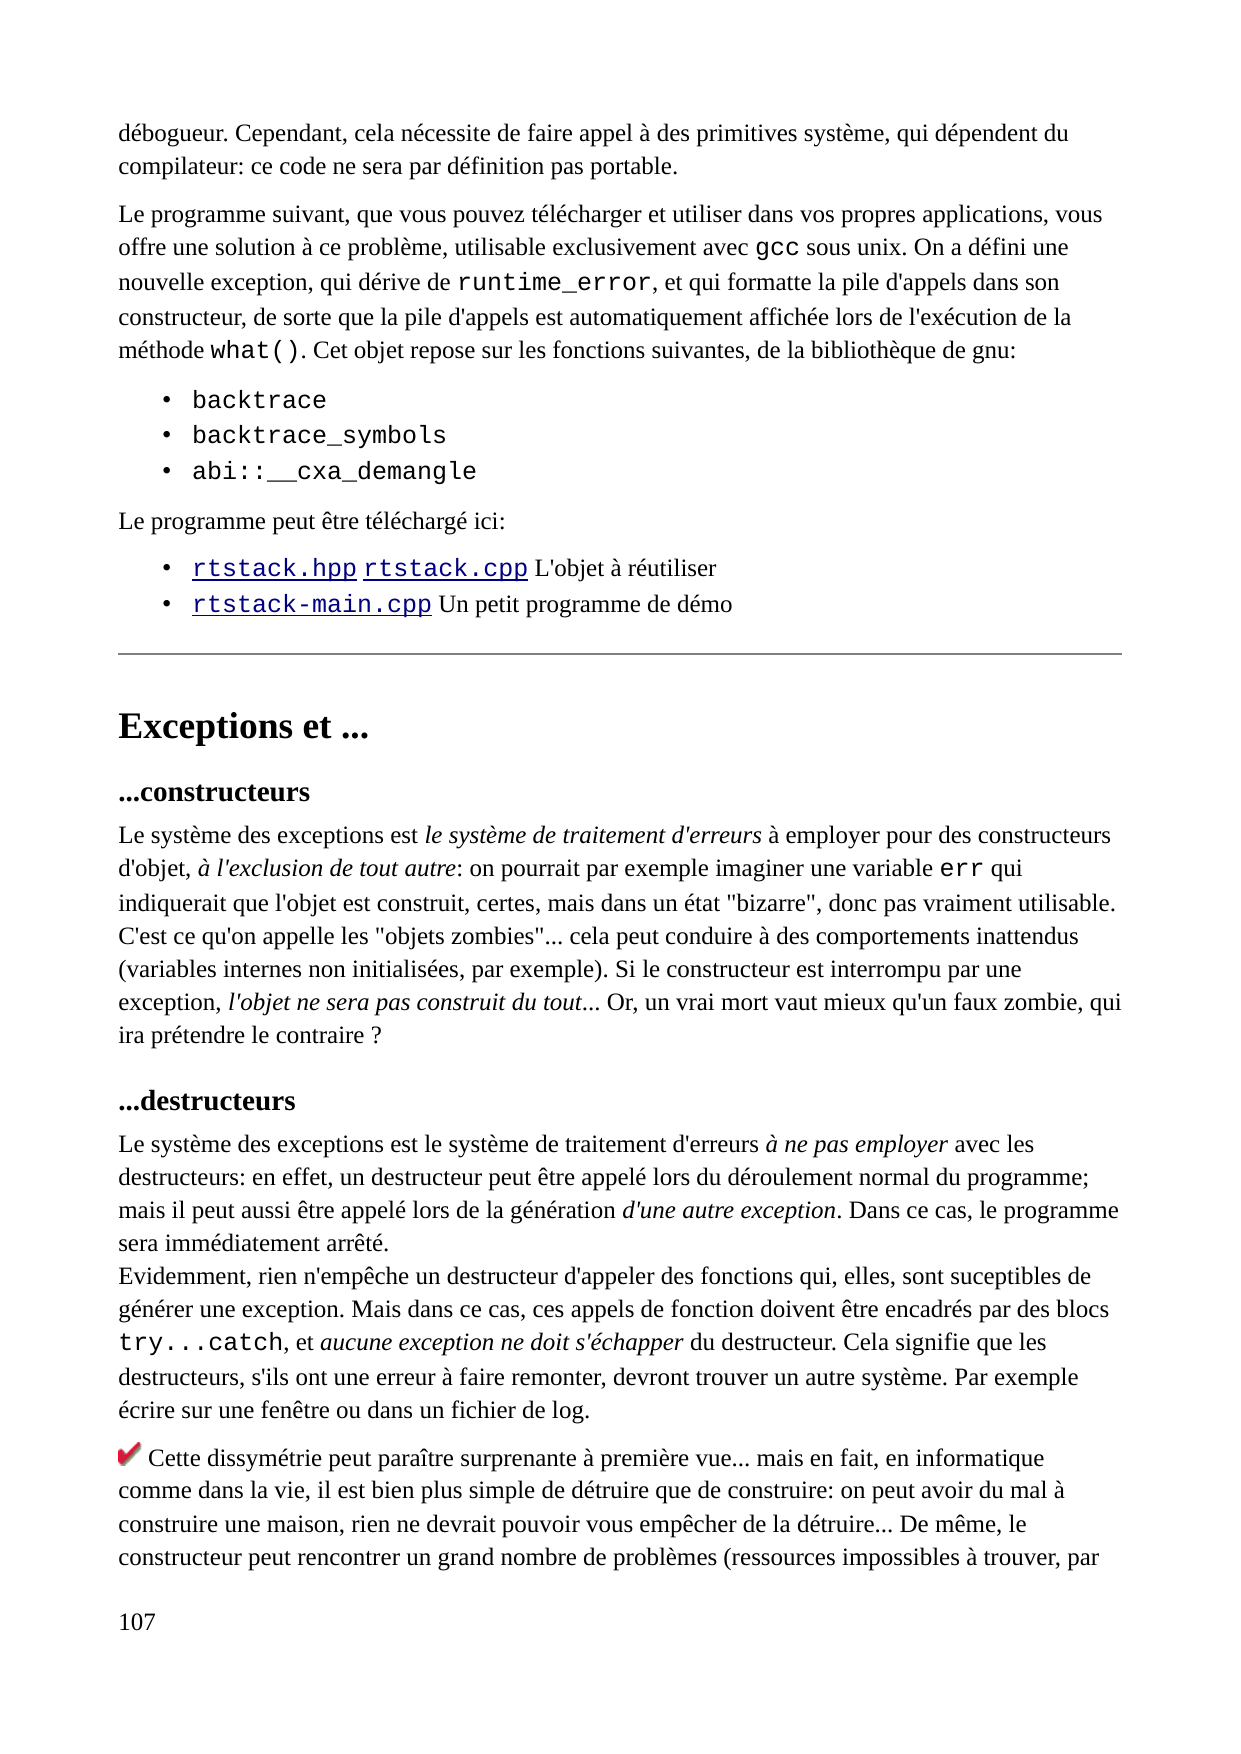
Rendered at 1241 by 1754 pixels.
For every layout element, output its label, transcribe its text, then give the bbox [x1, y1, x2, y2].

text Le programme suivant, que vous pouvez télécharger et utiliser dans vos propres applications, vous offre une solution à ce problème, utilisable exclusivement avec gcc sous unix. On a défini une nouvelle exception, qui dérive de runtime_error, et qui formatte la pile d'appels dans son constructeur, de sorte que la pile d'appels est automatiquement affichée lors de l'exécution de la méthode what(). Cet objet repose sur les fonctions suivantes, de la bibliothèque de gnu: [118, 199, 1122, 366]
picture [118, 1442, 142, 1466]
list rtstack-main.cpp Un petit programme de démo [162, 589, 1122, 620]
text Le programme peut être téléchargé ici: [118, 506, 1122, 534]
text débogueur. Cependant, cela nécessite de faire appel à des primitives système, qui dépendent du compilateur: ce code ne sera par définition pas portable. [118, 118, 1122, 180]
text Cette dissymétrie peut paraître surprenante à première vue... mais en fait, en informatique comme dans la vie, il est bien plus simple de détruire que de construire: on peut avoir du mal à construire une maison, rien ne devrait pouvoir vous empêcher de la détruire... De même, le constructeur peut rencontrer un grand nombre de problèmes (ressources impossibles à trouver, par [118, 1442, 1122, 1570]
list abi::__cxa_demangle [162, 456, 1122, 487]
list backtrace_symbols [162, 420, 1122, 451]
subtitle Exceptions et ... [118, 704, 1122, 747]
list backtrace [162, 385, 1122, 416]
text Le système des exceptions est le système de traitement d'erreurs à ne pas employer avec les destructeurs: en effet, un destructeur peut être appelé lors du déroulement normal du programme; mais il peut aussi être appelé lors de la génération d'une autre exception. Dans ce cas, le programme sera immédiatement arrêté. Evidemment, rien n'empêche un destructeur d'appeler des fonctions qui, elles, sont suceptibles de générer une exception. Mais dans ce cas, ces appels de fonction doivent être encadrés par des blocs try...catch, et aucune exception ne doit s'échapper du destructeur. Cela signifie que les destructeurs, s'ils ont une erreur à faire remonter, devront trouver un autre système. Par exemple écrire sur une fenêtre ou dans un fichier de log. [118, 1129, 1122, 1424]
list rtstack.hpp rtstack.cpp L'objet à réutiliser [162, 553, 1122, 584]
text Le système des exceptions est le système de traitement d'erreurs à employer pour des constructeurs d'objet, à l'exclusion de tout autre: on pourrait par exemple imaginer une variable err qui indiquerait que l'objet est construit, certes, mais dans un état "bizarre", donc pas vraiment utilisable. C'est ce qu'on appelle les "objets zombies"... cela peut conduire à des comportements inattendus (variables internes non initialisées, par exemple). Si le constructeur est interrompu par une exception, l'objet ne sera pas construit du tout... Or, un vrai mort vaut mieux qu'un faux zombie, qui ira prétendre le contraire ? [118, 820, 1122, 1049]
subtitle ...constructeurs [118, 774, 1122, 808]
subtitle ...destructeurs [118, 1083, 1122, 1116]
